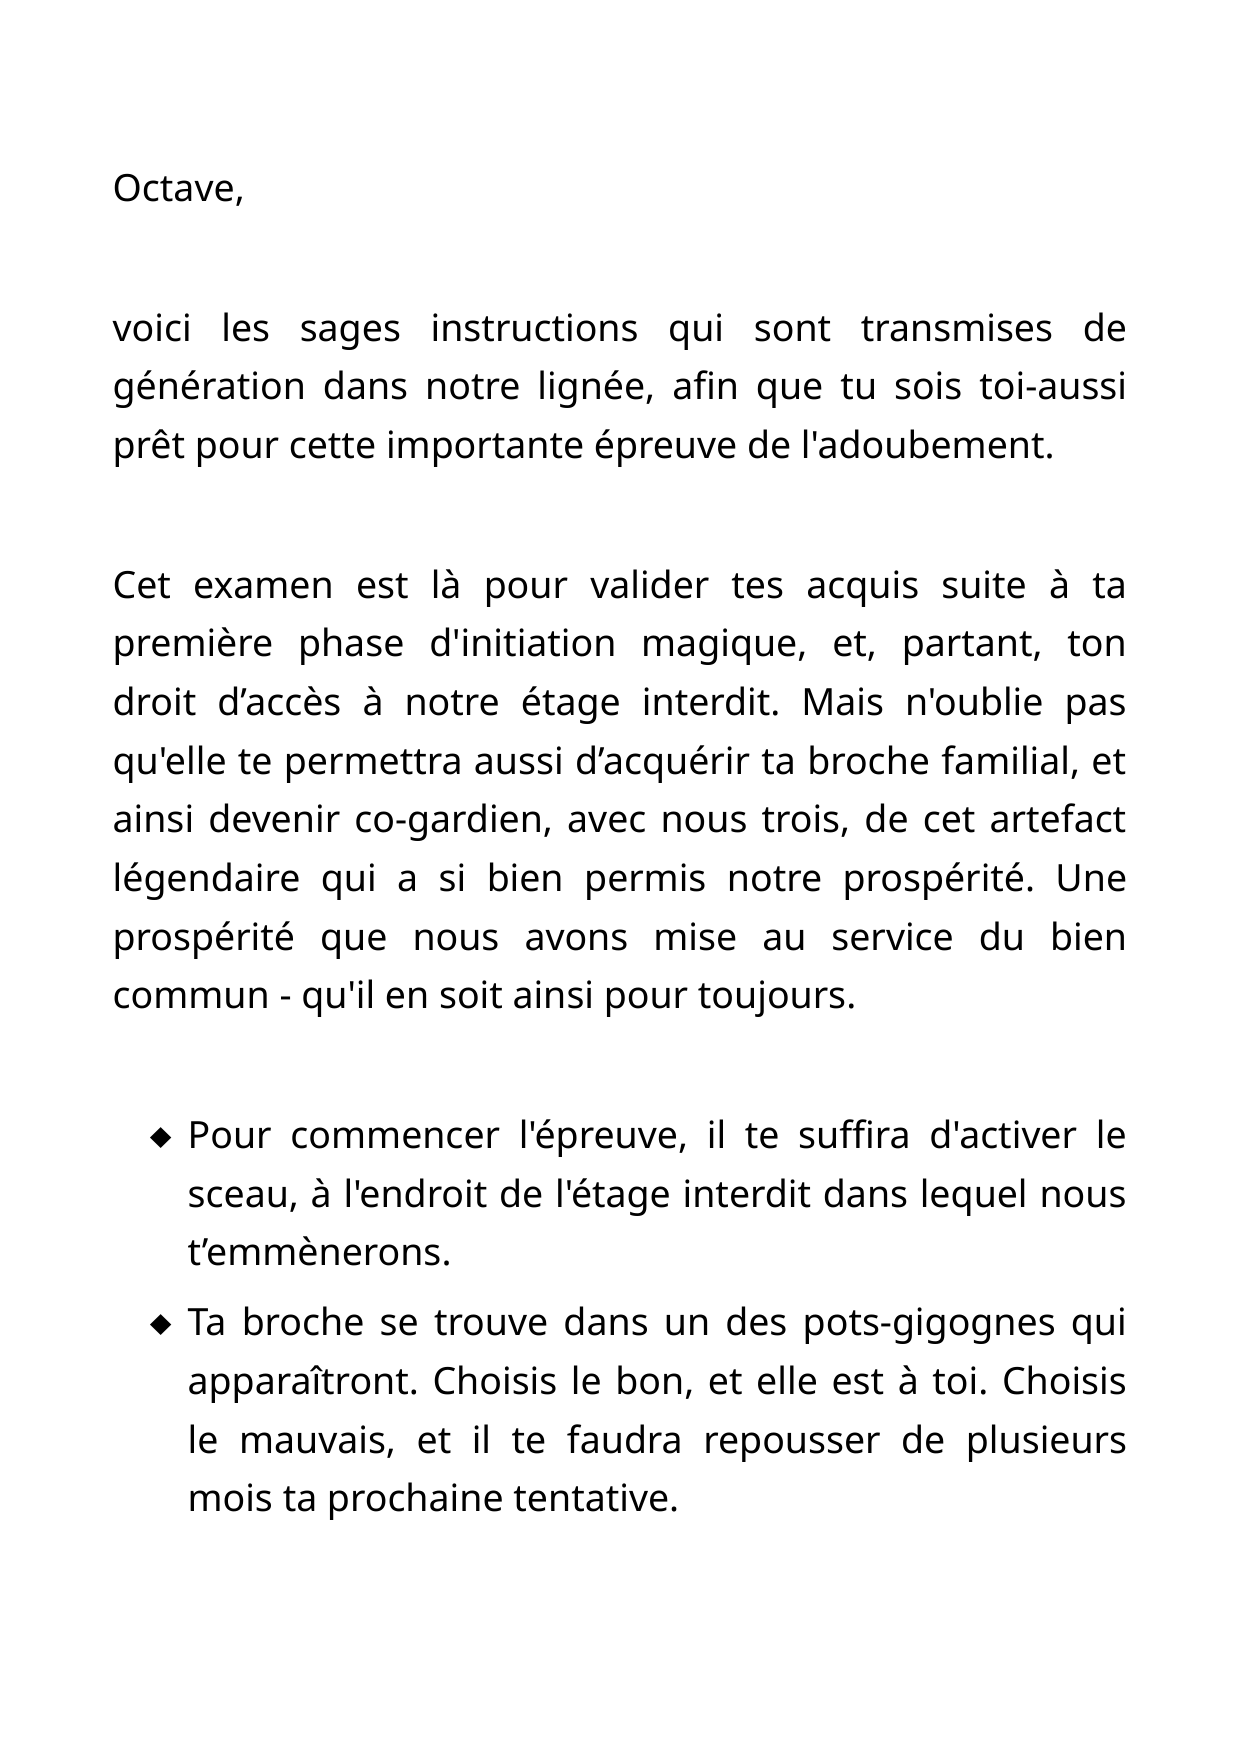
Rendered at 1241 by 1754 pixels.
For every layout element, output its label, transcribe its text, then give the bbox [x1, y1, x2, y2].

list Pour commencer l'épreuve, il te suffira d'activer le sceau, à l'endroit de l'étage interdit dans lequel nous t’emmènerons. [150, 1108, 1128, 1277]
text voici les sages instructions qui sont transmises de génération dans notre lignée, afin que tu sois toi-aussi prêt pour cette importante épreuve de l'adoubement. [112, 301, 1128, 469]
list Ta broche se trouve dans un des pots-gigognes qui apparaîtront. Choisis le bon, et elle est à toi. Choisis le mauvais, et il te faudra repousser de plusieurs mois ta prochaine tentative. [150, 1296, 1128, 1523]
text Cet examen est là pour valider tes acquis suite à ta première phase d'initiation magique, et, partant, ton droit d’accès à notre étage interdit. Mais n'oublie pas qu'elle te permettra aussi d’acquérir ta broche familial, et ainsi devenir co-gardien, avec nous trois, de cet artefact légendaire qui a si bien permis notre prospérité. Une prospérité que nous avons mise au service du bien commun - qu'il en soit ainsi pour toujours. [112, 558, 1128, 1020]
text Octave, [112, 161, 1128, 212]
